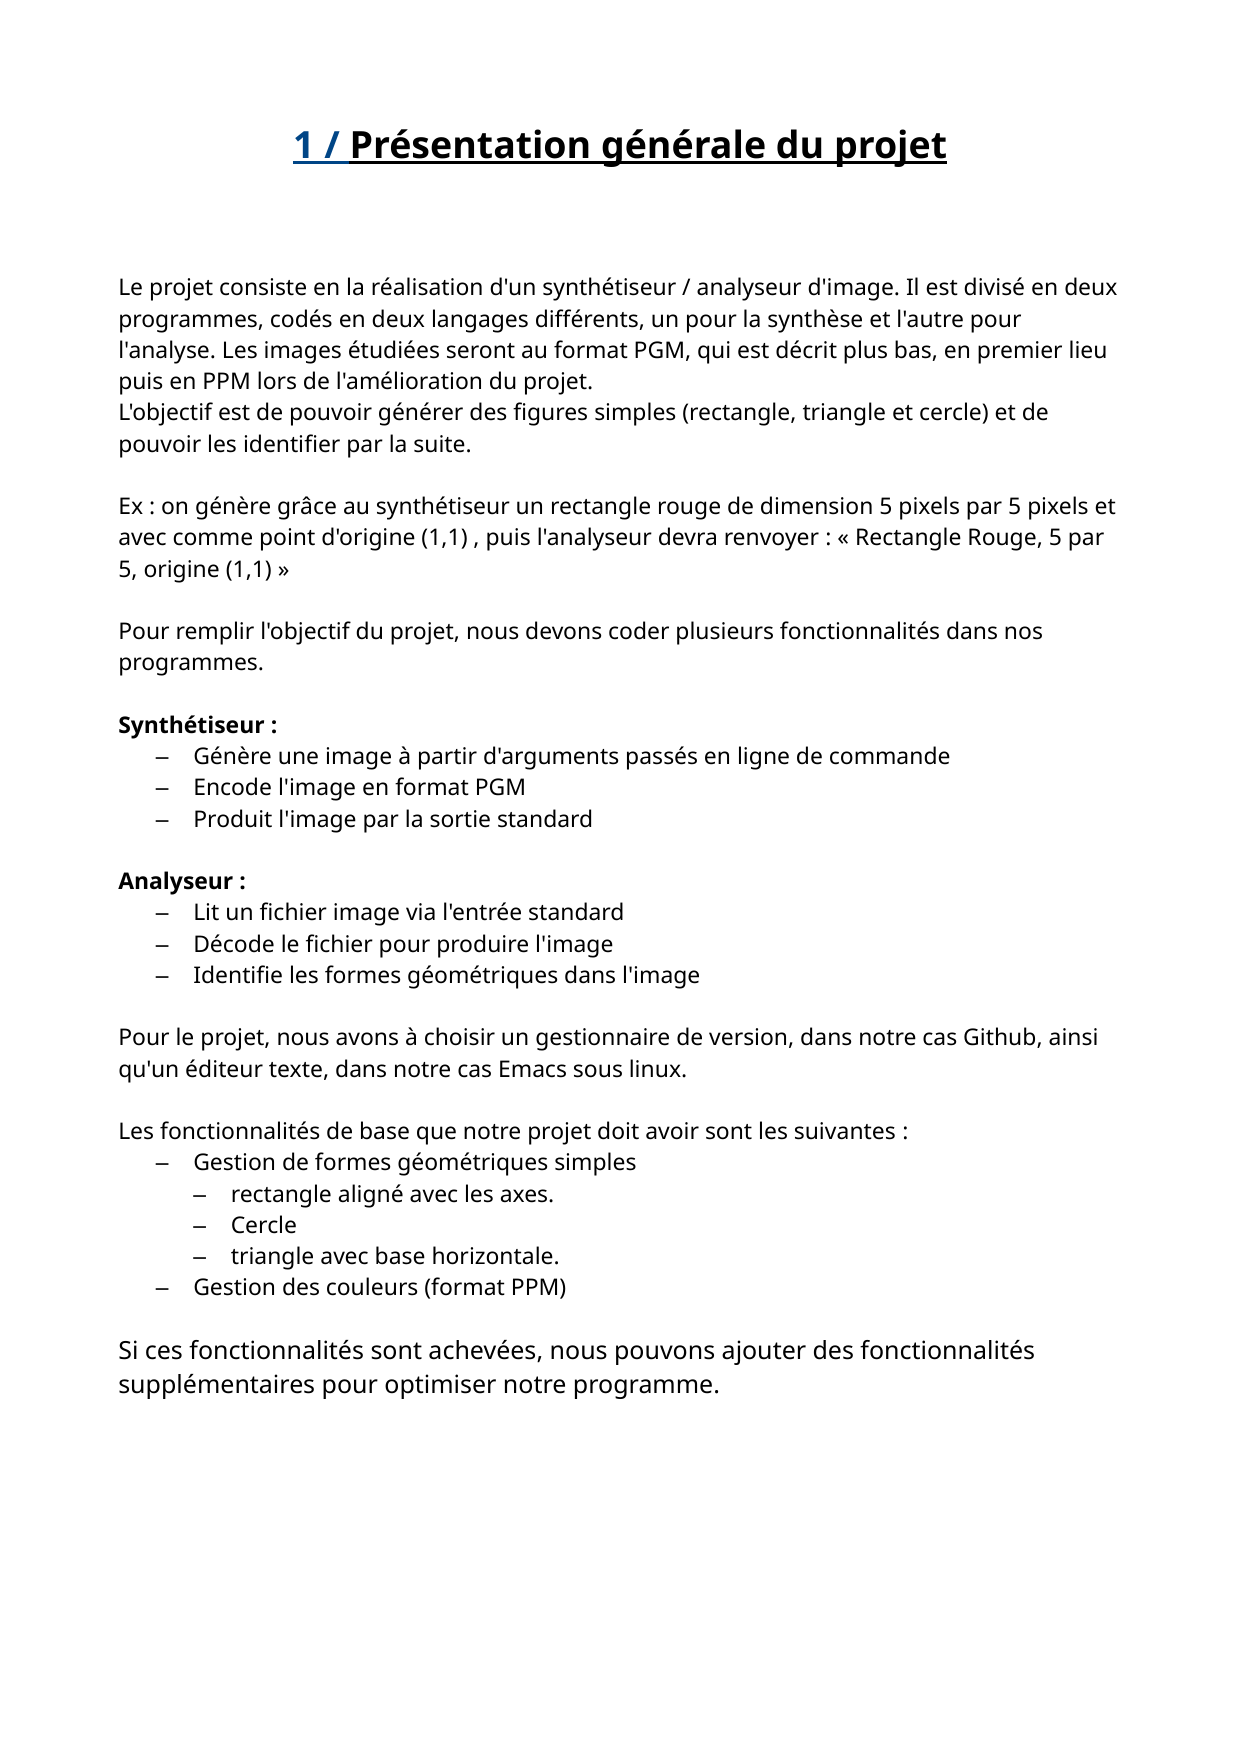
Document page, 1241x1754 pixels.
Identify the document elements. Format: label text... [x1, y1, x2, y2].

text Synthétiseur : [118, 709, 1122, 740]
list Cercle [193, 1209, 1122, 1240]
text Pour le projet, nous avons à choisir un gestionnaire de version, dans notre cas Github, ainsi qu'un éditeur texte, dans notre cas Emacs sous linux. [118, 1021, 1122, 1084]
list Identifie les formes géométriques dans l'image [156, 959, 1122, 990]
list Gestion de formes géométriques simples [156, 1146, 1122, 1177]
list Décode le fichier pour produire l'image [156, 927, 1122, 959]
list Lit un fichier image via l'entrée standard [156, 896, 1122, 927]
list Gestion des couleurs (format PPM) [156, 1271, 1122, 1302]
text Si ces fonctionnalités sont achevées, nous pouvons ajouter des fonctionnalités supplémentaires pour optimiser notre programme. [118, 1332, 1122, 1400]
list Encode l'image en format PGM [156, 771, 1122, 802]
text Ex : on génère grâce au synthétiseur un rectangle rouge de dimension 5 pixels par 5 pixels et avec comme point d'origine (1,1) , puis l'analyseur devra renvoyer : « Rectangle Rouge, 5 par 5, origine (1,1) » [118, 490, 1122, 584]
text Le projet consiste en la réalisation d'un synthétiseur / analyseur d'image. Il est divisé en deux programmes, codés en deux langages différents, un pour la synthèse et l'autre pour l'analyse. Les images étudiées seront au format PGM, qui est décrit plus bas, en premier lieu puis en PPM lors de l'amélioration du projet. [118, 271, 1122, 396]
list rectangle aligné avec les axes. [193, 1177, 1122, 1209]
list Produit l'image par la sortie standard [156, 802, 1122, 834]
list triangle avec base horizontale. [193, 1240, 1122, 1271]
text 1 / Présentation générale du projet [118, 118, 1122, 169]
text Les fonctionnalités de base que notre projet doit avoir sont les suivantes : [118, 1115, 1122, 1146]
list Génère une image à partir d'arguments passés en ligne de commande [156, 740, 1122, 771]
text L'objectif est de pouvoir générer des figures simples (rectangle, triangle et cercle) et de pouvoir les identifier par la suite. [118, 396, 1122, 459]
text Pour remplir l'objectif du projet, nous devons coder plusieurs fonctionnalités dans nos programmes. [118, 615, 1122, 677]
text Analyseur : [118, 865, 1122, 896]
